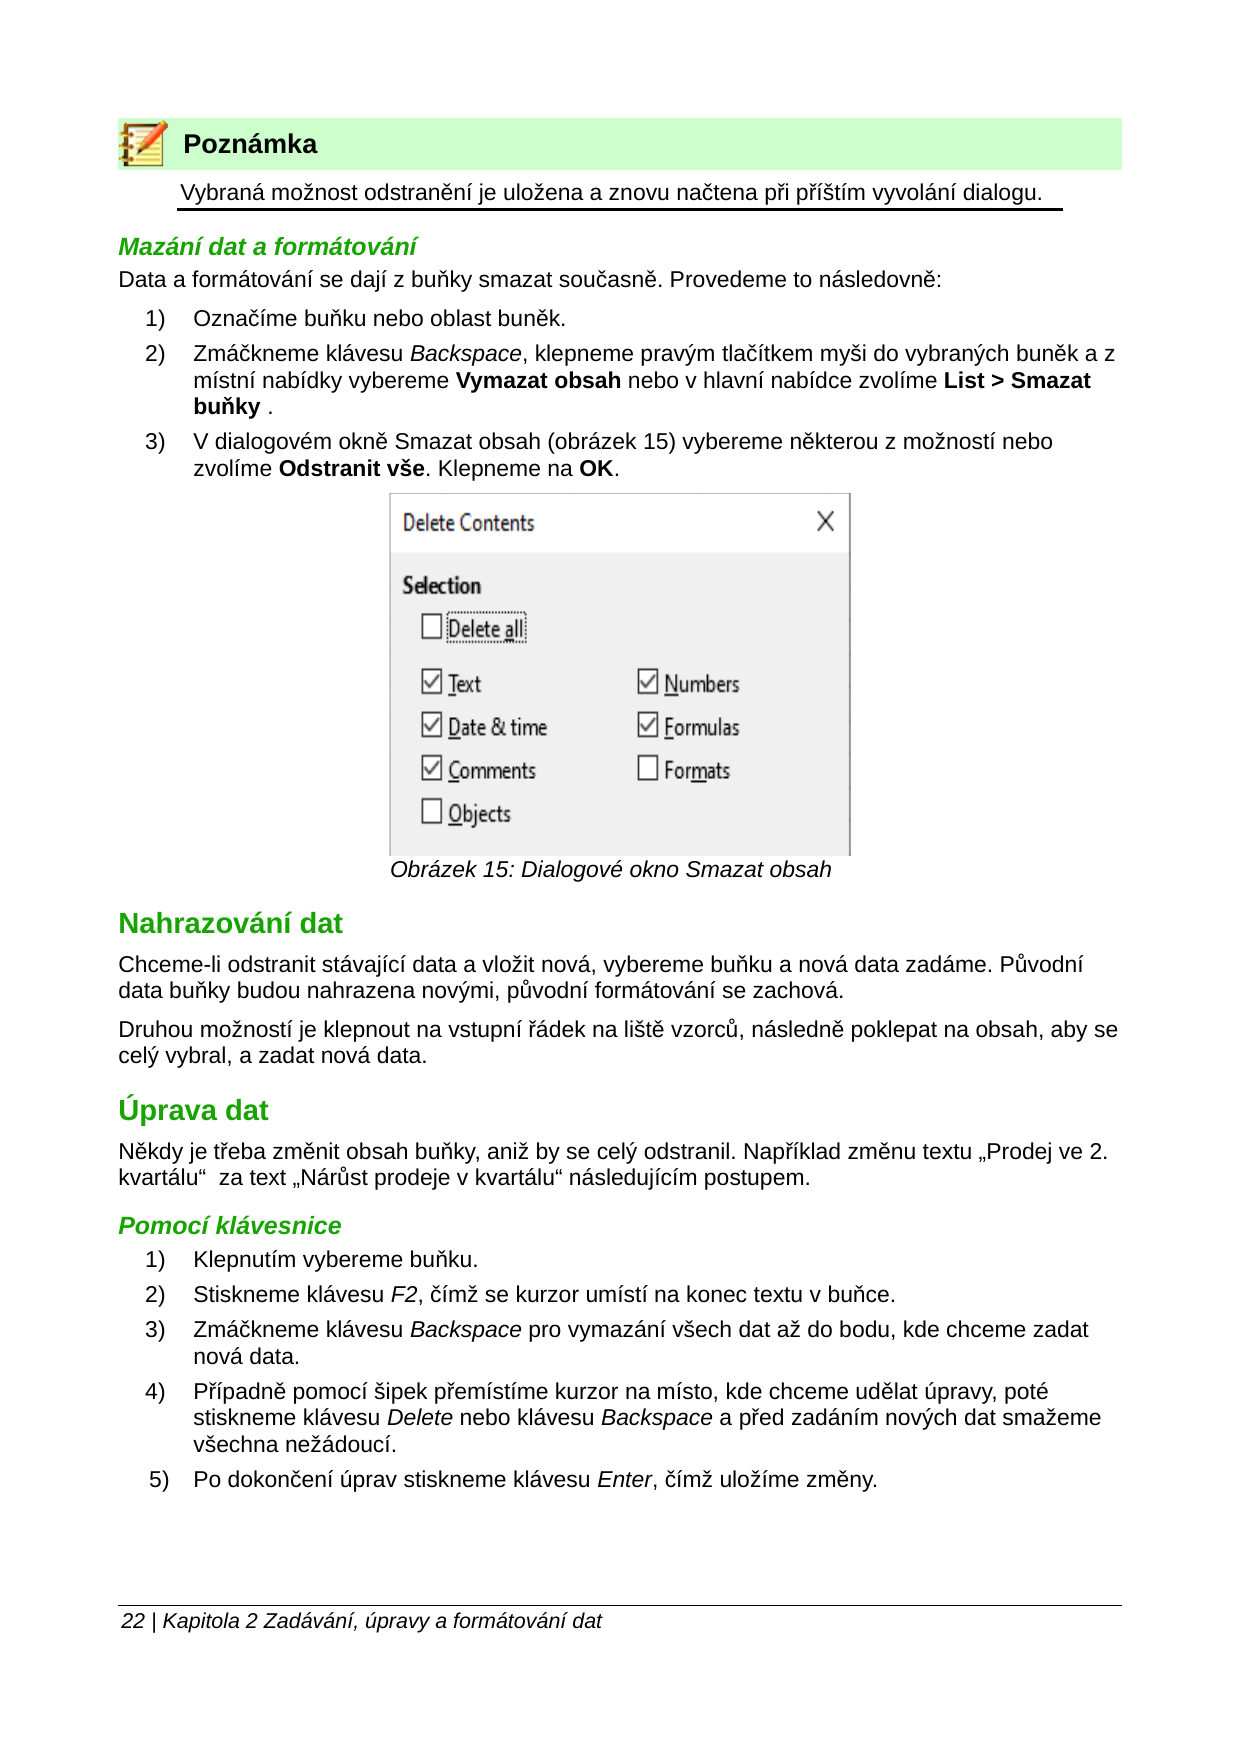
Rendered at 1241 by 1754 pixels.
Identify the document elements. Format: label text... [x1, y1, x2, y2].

list Data a formátování se dají z buňky smazat současně. Provedeme to následovně: [118, 266, 1122, 293]
text Vybraná možnost odstranění je uložena a znovu načtena při příštím vyvolání dialogu. [177, 176, 1063, 208]
subtitle Úprava dat [118, 1092, 1122, 1126]
list Klepnutím vybereme buňku. [165, 1246, 1122, 1272]
picture [389, 493, 851, 856]
text Někdy je třeba změnit obsah buňky, aniž by se celý odstranil. Například změnu textu „Prodej ve 2. kvartálu“ za text „Nárůst prodeje v kvartálu“ následujícím postupem. [118, 1138, 1122, 1191]
list Případně pomocí šipek přemístíme kurzor na místo, kde chceme udělat úpravy, poté stiskneme klávesu Delete nebo klávesu Backspace a před zadáním nových dat smažeme všechna nežádoucí. [165, 1378, 1122, 1457]
subtitle Pomocí klávesnice [118, 1211, 1122, 1240]
subtitle Nahrazování dat [118, 906, 1122, 939]
text Chceme-li odstranit stávající data a vložit nová, vybereme buňku a nová data zadáme. Původní data buňky budou nahrazena novými, původní formátování se zachová. [118, 951, 1122, 1004]
text Obrázek 15: Dialogové okno Smazat obsah [390, 856, 851, 882]
list Označíme buňku nebo oblast buněk. [165, 305, 1122, 332]
list Zmáčkneme klávesu Backspace, klepneme pravým tlačítkem myši do vybraných buněk a z místní nabídky vybereme Vymazat obsah nebo v hlavní nabídce zvolíme List > Smazat buňky . [165, 340, 1122, 419]
subtitle Mazání dat a formátování [118, 232, 1122, 260]
list Zmáčkneme klávesu Backspace pro vymazání všech dat až do bodu, kde chceme zadat nová data. [165, 1316, 1122, 1369]
list Stiskneme klávesu F2, čímž se kurzor umístí na konec textu v buňce. [165, 1281, 1122, 1307]
text Druhou možností je klepnout na vstupní řádek na liště vzorců, následně poklepat na obsah, aby se celý vybral, a zadat nová data. [118, 1016, 1122, 1069]
list V dialogovém okně Smazat obsah (obrázek 15) vybereme některou z možností nebo zvolíme Odstranit vše. Klepneme na OK. [165, 428, 1122, 481]
list Po dokončení úprav stiskneme klávesu Enter, čímž uložíme změny. [169, 1466, 1122, 1492]
picture [119, 119, 170, 170]
subtitle Poznámka [118, 118, 1122, 170]
